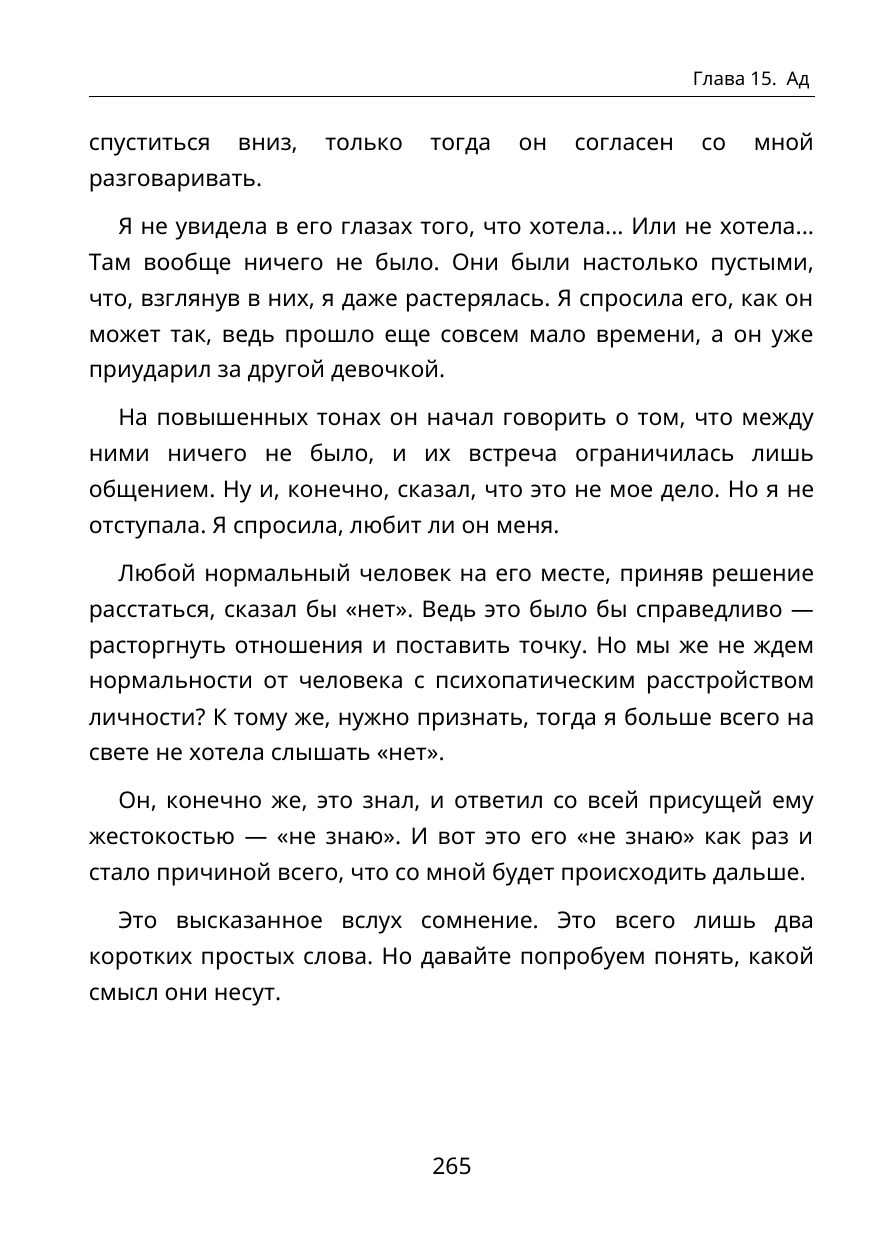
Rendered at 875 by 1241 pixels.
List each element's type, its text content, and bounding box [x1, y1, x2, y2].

text Он, конечно же, это знал, и ответил со всей присущей ему жестокостью — «не знаю». И вот это его «не знаю» как раз и стало причиной всего, что со мной будет происходить дальше. [88, 784, 815, 887]
text Это высказанное вслух сомнение. Это всего лишь два коротких простых слова. Но давайте попробуем понять, какой смысл они несут. [88, 904, 815, 1007]
text Я не увидела в его глазах того, что хотела... Или не хотела... Там вообще ничего не было. Они были настолько пустыми, что, взглянув в них, я даже растерялась. Я спросила его, как он может так, ведь прошло еще совсем мало времени, а он уже приударил за другой девочкой. [88, 210, 815, 385]
text спуститься вниз, только тогда он согласен со мной разговаривать. [88, 126, 815, 193]
text На повышенных тонах он начал говорить о том, что между ними ничего не было, и их встреча ограничилась лишь общением. Ну и, конечно, сказал, что это не мое дело. Но я не отступала. Я спросила, любит ли он меня. [88, 401, 815, 540]
text Любой нормальный человек на его месте, приняв решение расстаться, сказал бы «нет». Ведь это было бы справедливо — расторгнуть отношения и поставить точку. Но мы же не ждем нормальности от человека с психопатическим расстройством личности? К тому же, нужно признать, тогда я больше всего на свете не хотела слышать «нет». [88, 557, 815, 768]
